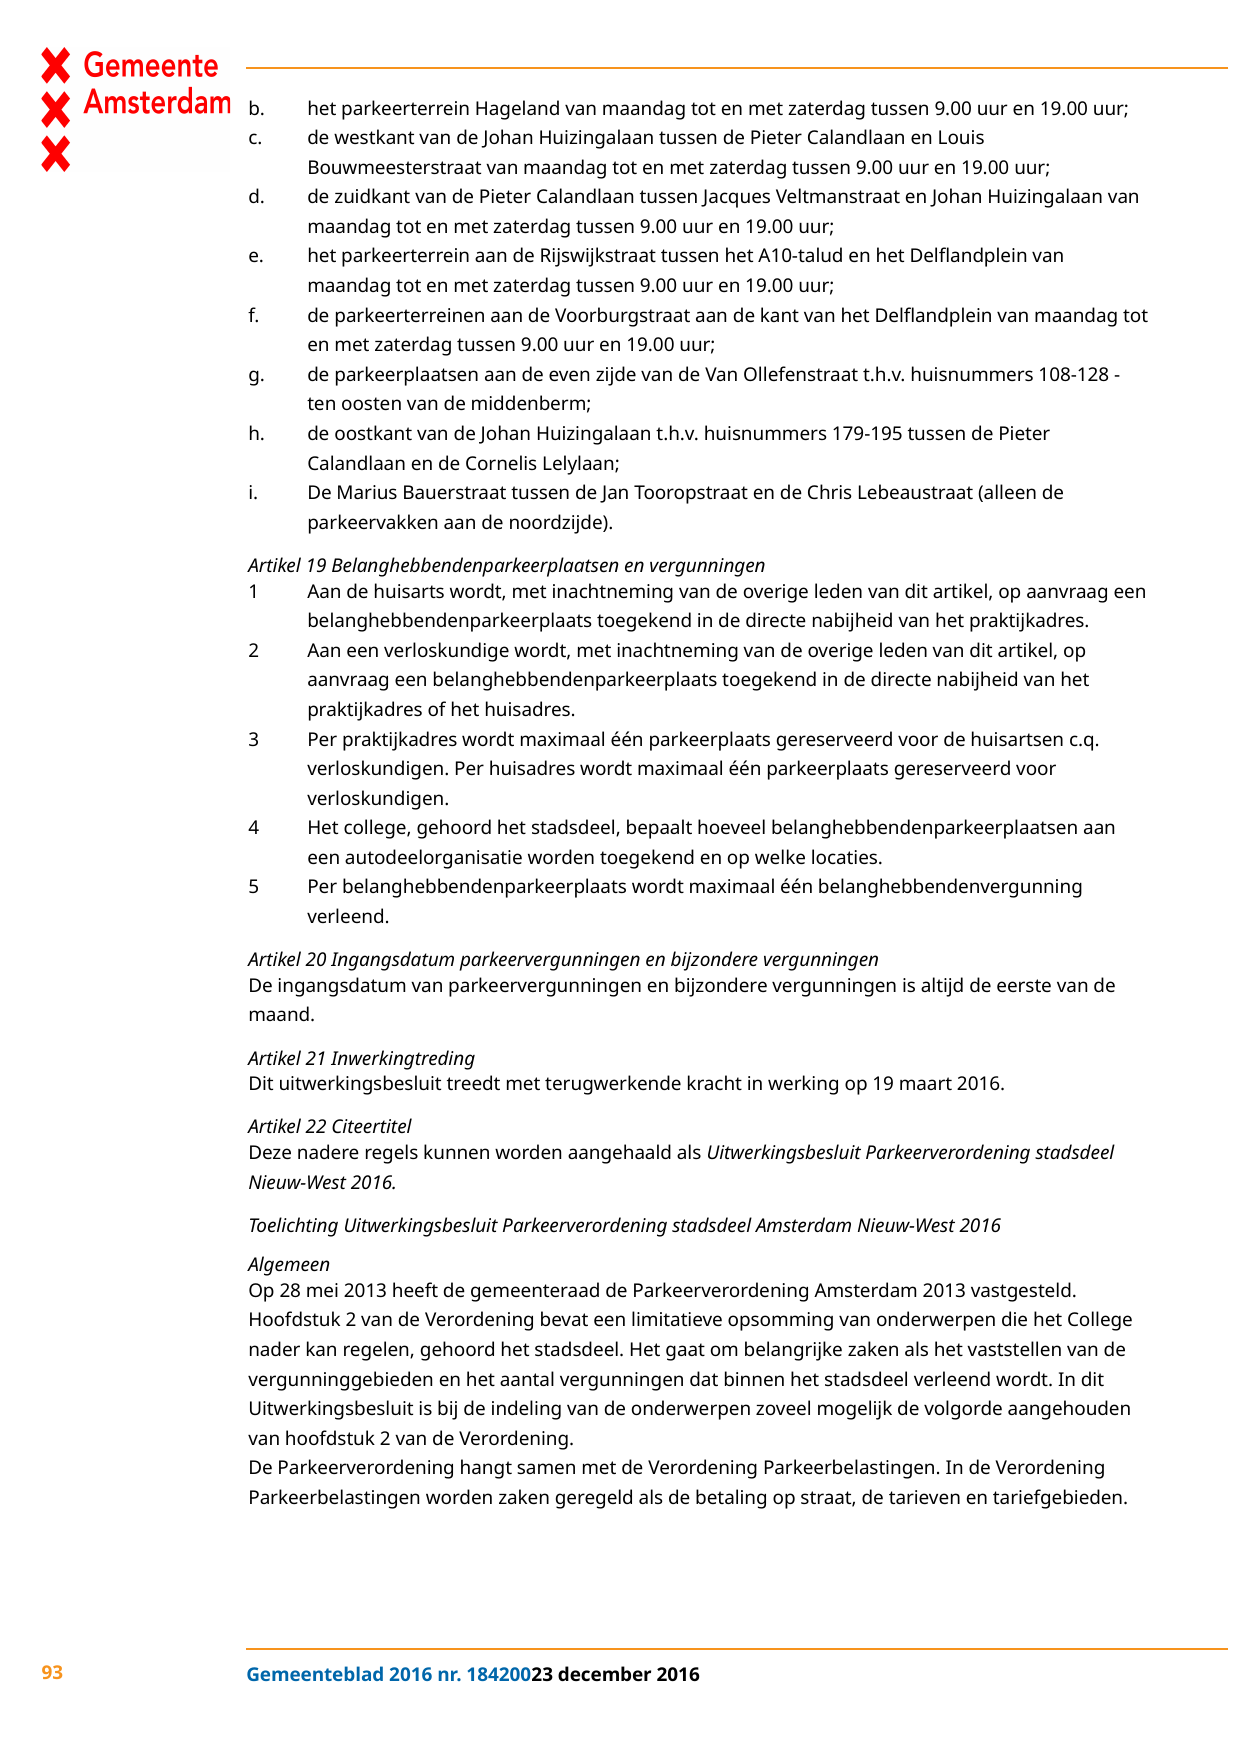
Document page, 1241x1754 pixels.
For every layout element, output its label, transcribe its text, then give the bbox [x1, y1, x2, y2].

list Per belanghebbendenparkeerplaats wordt maximaal één belanghebbendenvergunning verleend. [248, 874, 1152, 929]
list de zuidkant van de Pieter Calandlaan tussen Jacques Veltmanstraat en Johan Huizingalaan van maandag tot en met zaterdag tussen 9.00 uur en 19.00 uur; [248, 183, 1152, 239]
text Hoofdstuk 2 van de Verordening bevat een limitatieve opsomming van onderwerpen die het College nader kan regelen, gehoord het stadsdeel. Het gaat om belangrijke zaken als het vaststellen van de vergunninggebieden en het aantal vergunningen dat binnen het stadsdeel verleend wordt. In dit Uitwerkingsbesluit is bij de indeling van de onderwerpen zoveel mogelijk de volgorde aangehouden van hoofdstuk 2 van de Verordening. [248, 1307, 1152, 1451]
list Per praktijkadres wordt maximaal één parkeerplaats gereserveerd voor de huisartsen c.q. verloskundigen. Per huisadres wordt maximaal één parkeerplaats gereserveerd voor verloskundigen. [248, 726, 1152, 811]
list de westkant van de Johan Huizingalaan tussen de Pieter Calandlaan en Louis Bouwmeesterstraat van maandag tot en met zaterdag tussen 9.00 uur en 19.00 uur; [248, 124, 1152, 180]
list De Marius Bauerstraat tussen de Jan Tooropstraat en de Chris Lebeaustraat (alleen de parkeervakken aan de noordzijde). [248, 479, 1152, 535]
list het parkeerterrein Hageland van maandag tot en met zaterdag tussen 9.00 uur en 19.00 uur; [248, 95, 1152, 121]
text Toelichting Uitwerkingsbesluit Parkeerverordening stadsdeel Amsterdam Nieuw-West 2016 [248, 1212, 1152, 1238]
text Algemeen [248, 1251, 1152, 1277]
list het parkeerterrein aan de Rijswijkstraat tussen het A10-talud en het Delflandplein van maandag tot en met zaterdag tussen 9.00 uur en 19.00 uur; [248, 243, 1152, 298]
list Aan een verloskundige wordt, met inachtneming van de overige leden van dit artikel, op aanvraag een belanghebbendenparkeerplaats toegekend in de directe nabijheid van het praktijkadres of het huisadres. [248, 637, 1152, 722]
text Artikel 22 Citeertitel [248, 1114, 1152, 1139]
text Deze nadere regels kunnen worden aangehaald als Uitwerkingsbesluit Parkeerverordening stadsdeel Nieuw-West 2016. [248, 1139, 1152, 1195]
list de parkeerterreinen aan de Voorburgstraat aan de kant van het Delflandplein van maandag tot en met zaterdag tussen 9.00 uur en 19.00 uur; [248, 302, 1152, 357]
list Aan de huisarts wordt, met inachtneming van de overige leden van dit artikel, op aanvraag een belanghebbendenparkeerplaats toegekend in de directe nabijheid van het praktijkadres. [248, 578, 1152, 633]
list Het college, gehoord het stadsdeel, bepaalt hoeveel belanghebbendenparkeerplaatsen aan een autodeelorganisatie worden toegekend en op welke locaties. [248, 814, 1152, 870]
text Dit uitwerkingsbesluit treedt met terugwerkende kracht in werking op 19 maart 2016. [248, 1071, 1152, 1096]
text Op 28 mei 2013 heeft de gemeenteraad de Parkeerverordening Amsterdam 2013 vastgesteld. [248, 1277, 1152, 1303]
list de parkeerplaatsen aan de even zijde van de Van Ollefenstraat t.h.v. huisnummers 108-128 - ten oosten van de middenberm; [248, 361, 1152, 416]
text Artikel 21 Inwerkingtreding [248, 1045, 1152, 1071]
text Artikel 19 Belanghebbendenparkeerplaatsen en vergunningen [248, 552, 1152, 578]
text De ingangsdatum van parkeervergunningen en bijzondere vergunningen is altijd de eerste van de maand. [248, 972, 1152, 1027]
picture [41, 47, 231, 172]
text Artikel 20 Ingangsdatum parkeervergunningen en bijzondere vergunningen [248, 946, 1152, 972]
text De Parkeerverordening hangt samen met de Verordening Parkeerbelastingen. In de Verordening Parkeerbelastingen worden zaken geregeld als de betaling op straat, de tarieven en tariefgebieden. [248, 1454, 1152, 1510]
list de oostkant van de Johan Huizingalaan t.h.v. huisnummers 179-195 tussen de Pieter Calandlaan en de Cornelis Lelylaan; [248, 420, 1152, 476]
